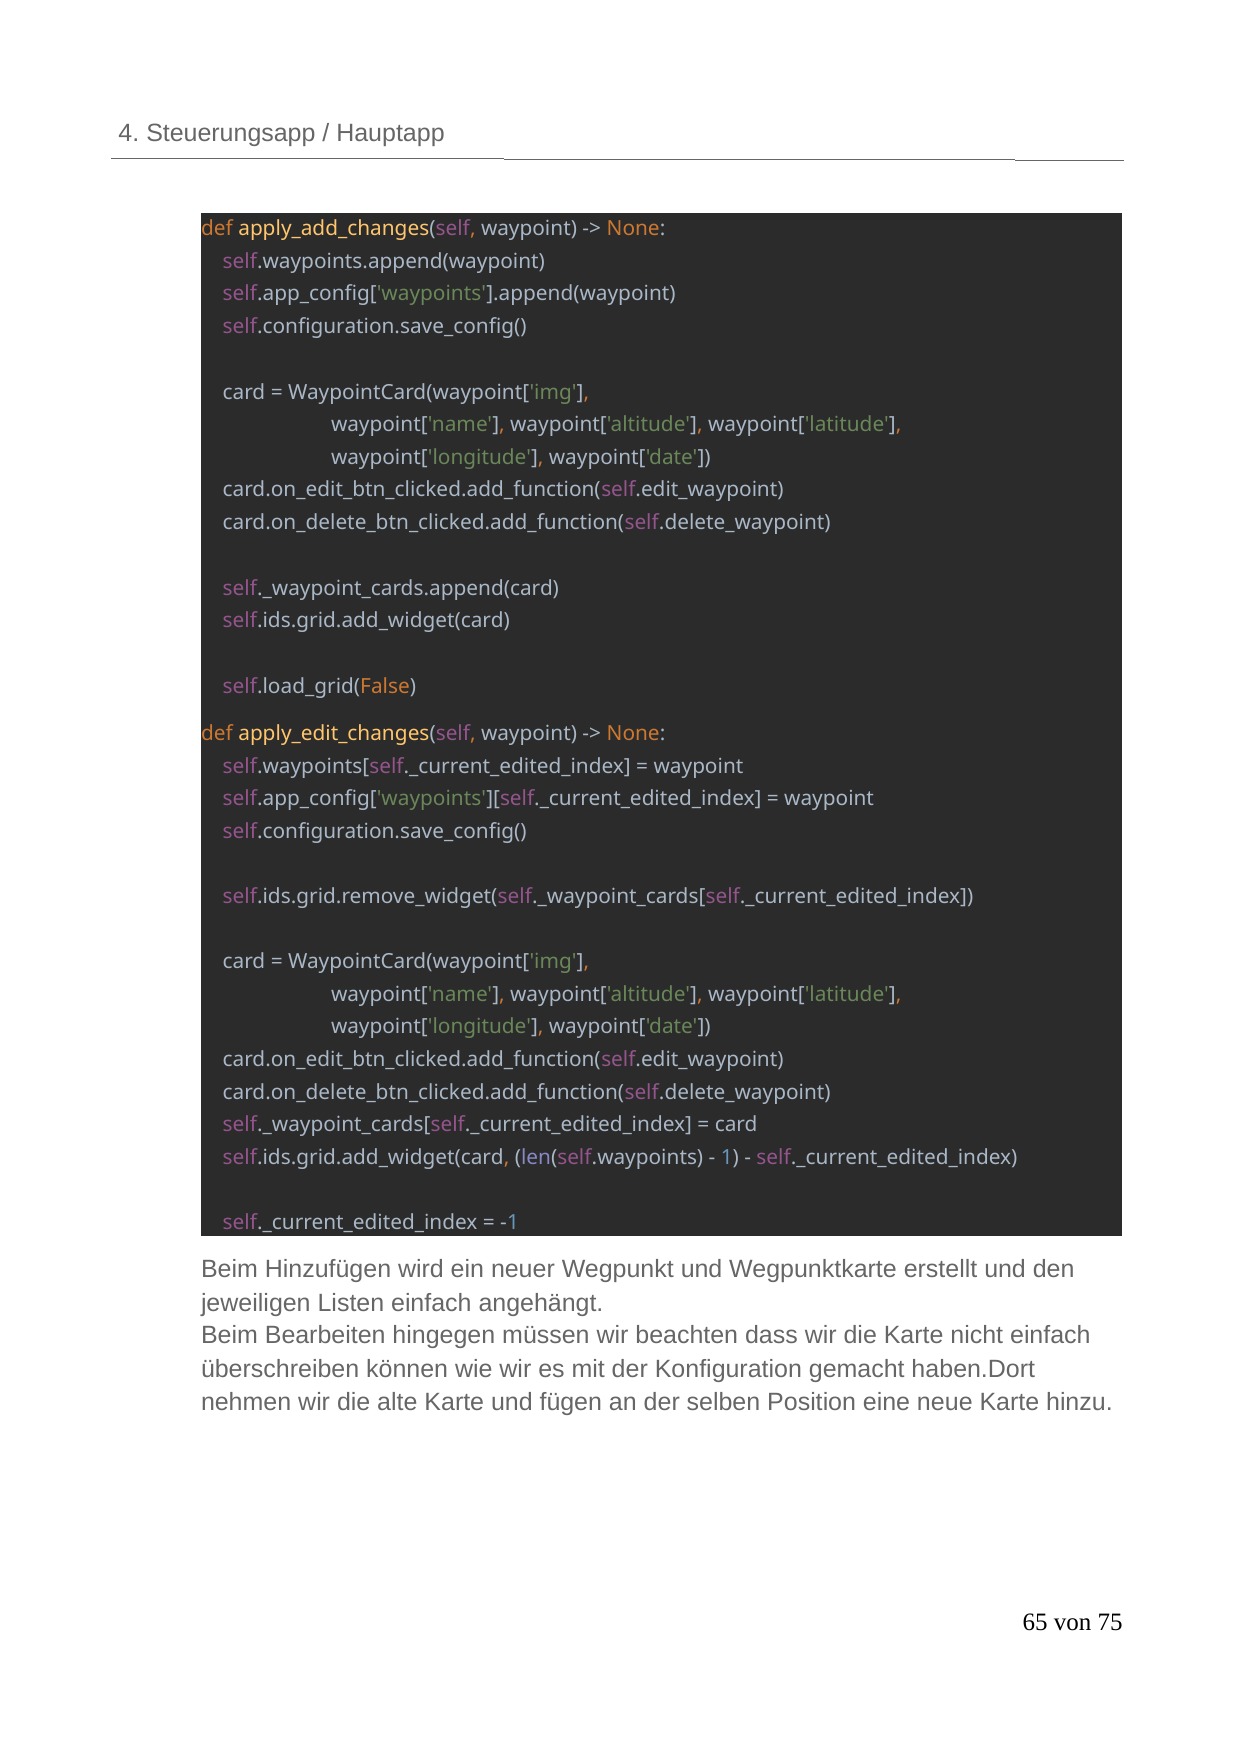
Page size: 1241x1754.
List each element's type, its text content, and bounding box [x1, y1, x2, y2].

text def apply_edit_changes(self, waypoint) -> None: self.waypoints[self._current_edited_index] = waypoint self.app_config['waypoints'][self._current_edited_index] = waypoint self.configuration.save_config() self.ids.grid.remove_widget(self._waypoint_cards[self._current_edited_index]) card = WaypointCard(waypoint['img'], waypoint['name'], waypoint['altitude'], waypoint['latitude'], waypoint['longitude'], waypoint['date']) card.on_edit_btn_clicked.add_function(self.edit_waypoint) card.on_delete_btn_clicked.add_function(self.delete_waypoint) self._waypoint_cards[self._current_edited_index] = card self.ids.grid.add_widget(card, (len(self.waypoints) - 1) - self._current_edited_index) self._current_edited_index = -1 [201, 718, 1122, 1236]
text def apply_add_changes(self, waypoint) -> None: self.waypoints.append(waypoint) self.app_config['waypoints'].append(waypoint) self.configuration.save_config() card = WaypointCard(waypoint['img'], waypoint['name'], waypoint['altitude'], waypoint['latitude'], waypoint['longitude'], waypoint['date']) card.on_edit_btn_clicked.add_function(self.edit_waypoint) card.on_delete_btn_clicked.add_function(self.delete_waypoint) self._waypoint_cards.append(card) self.ids.grid.add_widget(card) self.load_grid(False) [201, 213, 1122, 699]
text 4. Steuerungsapp / Hauptapp [118, 118, 1122, 147]
text Beim Hinzufügen wird ein neuer Wegpunkt und Wegpunktkarte erstellt und den jeweiligen Listen einfach angehängt. Beim Bearbeiten hingegen müssen wir beachten dass wir die Karte nicht einfach überschreiben können wie wir es mit der Konfiguration gemacht haben.Dort nehmen wir die alte Karte und fügen an der selben Position eine neue Karte hinzu. [201, 1254, 1122, 1415]
